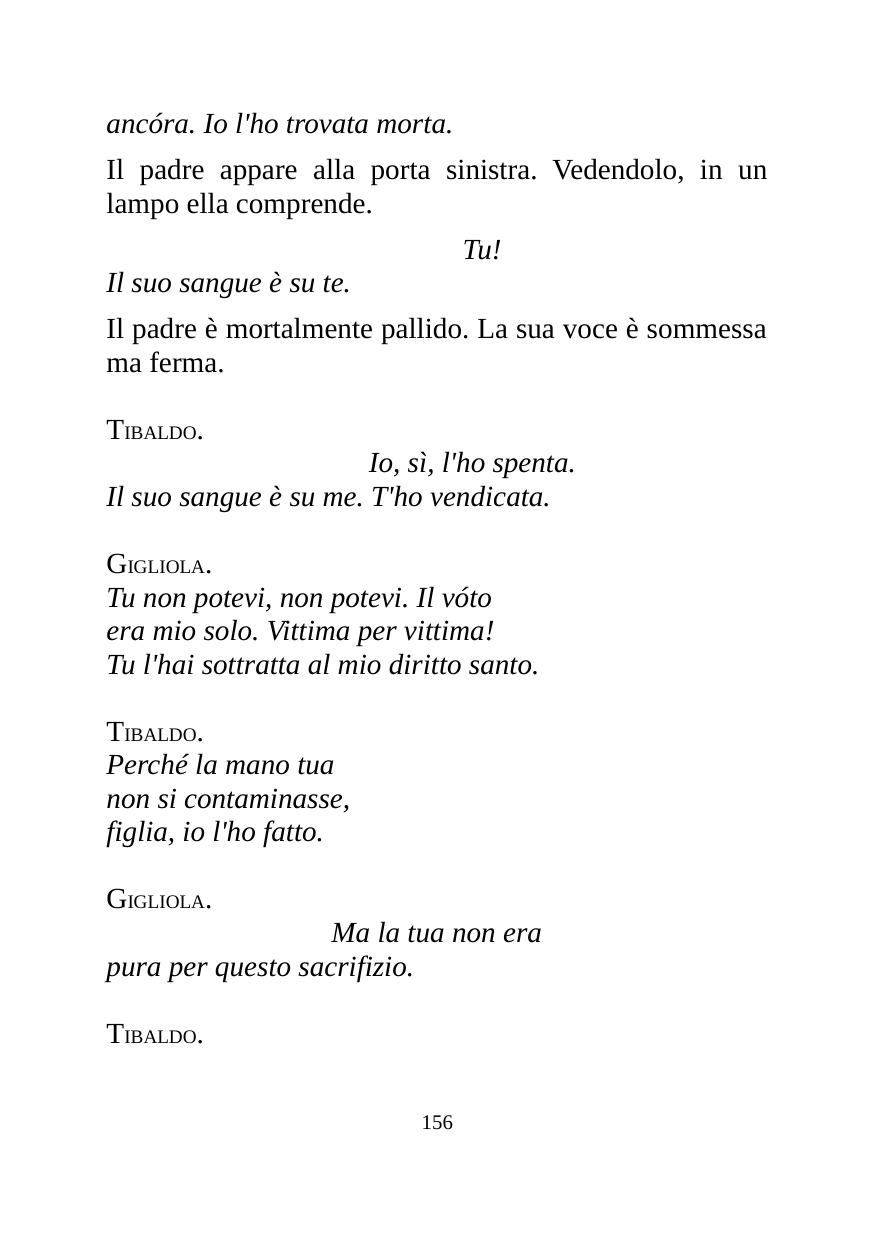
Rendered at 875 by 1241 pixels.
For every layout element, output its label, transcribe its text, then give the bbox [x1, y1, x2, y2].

text Ma la tua non era [331, 915, 768, 949]
text Il padre appare alla porta sinistra. Vedendolo, in un lampo ella comprende. [106, 152, 768, 219]
text Tibaldo. [106, 1016, 768, 1049]
text Il suo sangue è su me. T'ho vendicata. [106, 479, 768, 513]
text Perché la mano tua [106, 747, 768, 781]
text Il padre è mortalmente pallido. La sua voce è sommessa ma ferma. [106, 311, 768, 378]
text Tu! [462, 232, 768, 265]
text Io, sì, l'ho spenta. [369, 446, 768, 479]
text Gigliola. [106, 546, 768, 580]
text pura per questo sacrifizio. [106, 949, 768, 982]
text Tu l'hai sottratta al mio diritto santo. [106, 647, 768, 680]
text ancóra. Io l'ho trovata morta. [106, 106, 768, 140]
text figlia, io l'ho fatto. [106, 814, 768, 848]
text Tu non potevi, non potevi. Il vóto [106, 580, 768, 613]
text Il suo sangue è su te. [106, 265, 768, 299]
text Gigliola. [106, 882, 768, 915]
text era mio solo. Vittima per vittima! [106, 613, 768, 647]
text Tibaldo. [106, 412, 768, 446]
text non si contaminasse, [106, 781, 768, 814]
text Tibaldo. [106, 714, 768, 747]
